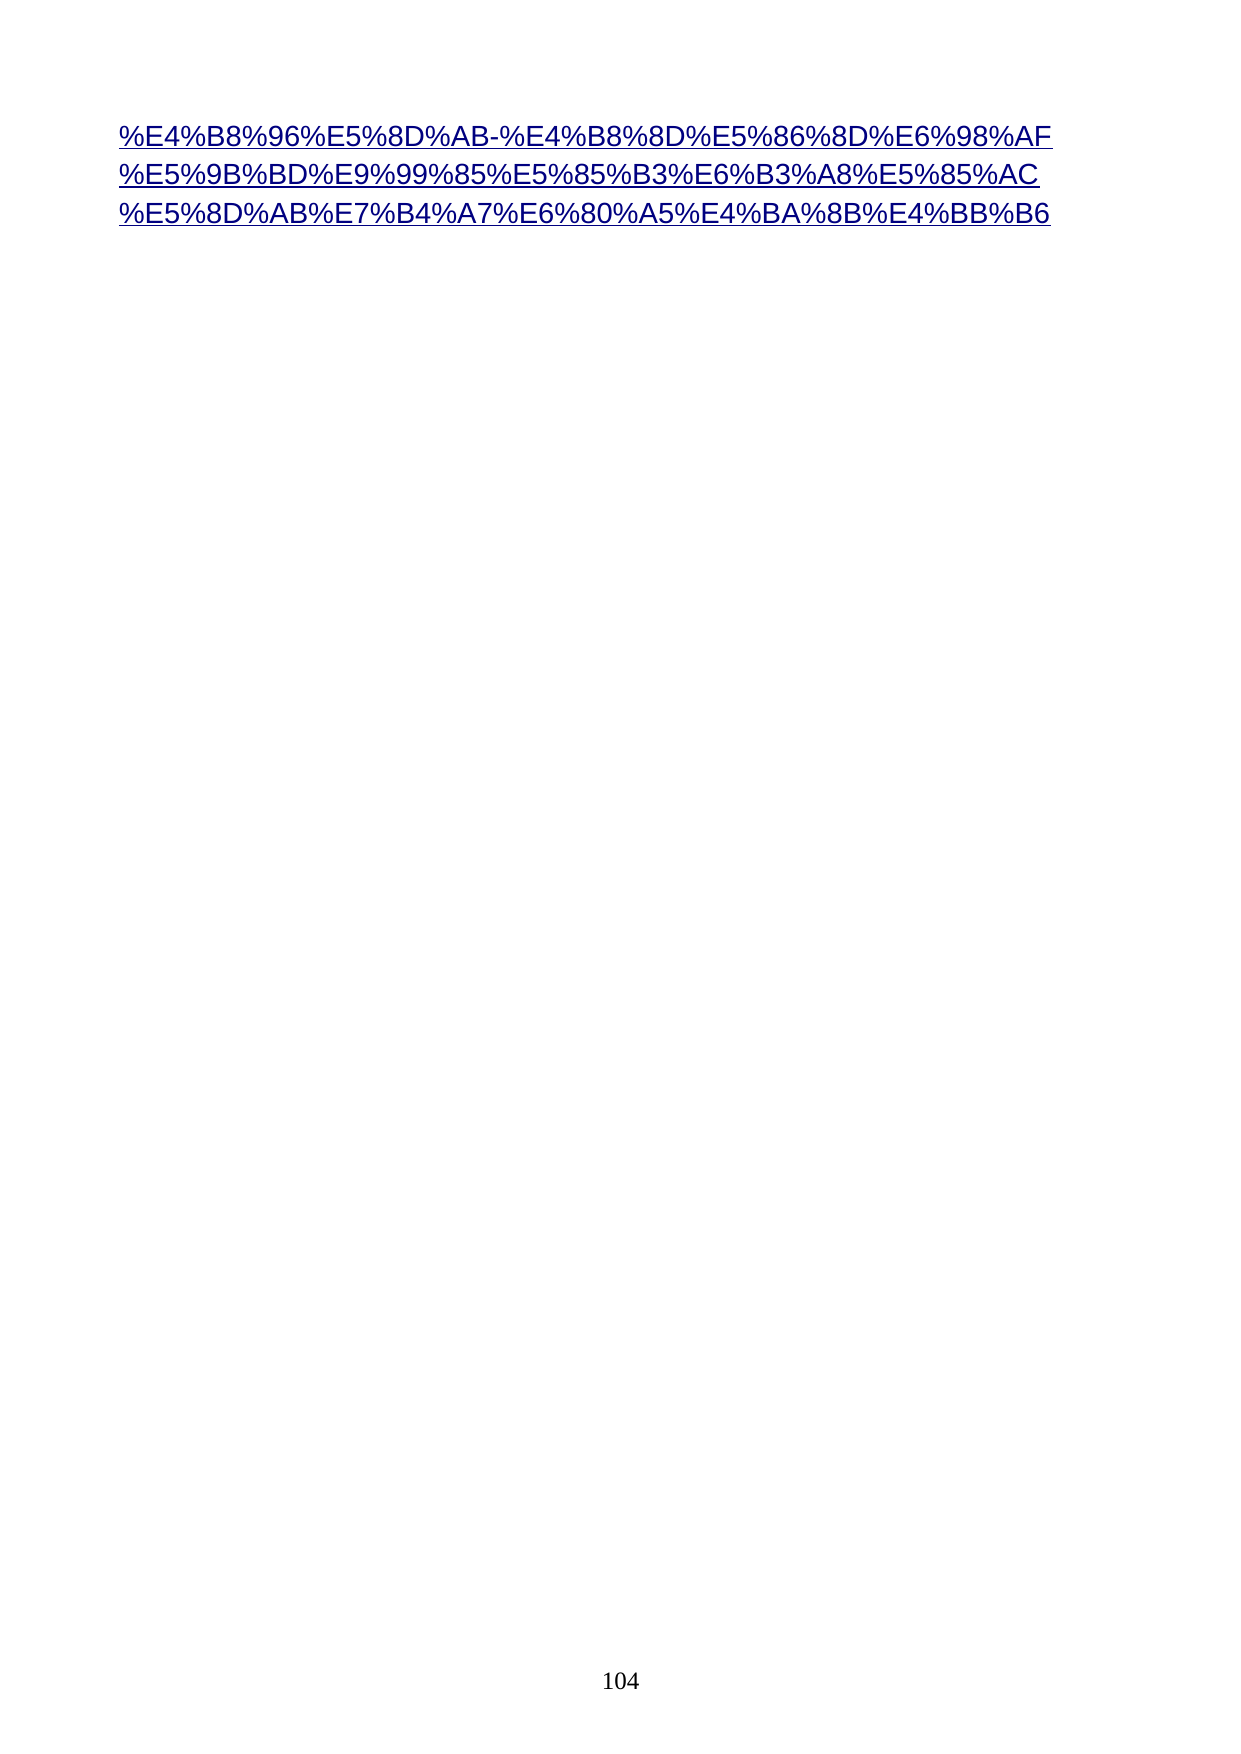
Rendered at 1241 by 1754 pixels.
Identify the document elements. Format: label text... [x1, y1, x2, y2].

text %E4%B8%96%E5%8D%AB-%E4%B8%8D%E5%86%8D%E6%98%AF%E5%9B%BD%E9%99%85%E5%85%B3%E6%B3%A8%E5%85%AC%E5%8D%AB%E7%B4%A7%E6%80%A5%E4%BA%8B%E4%BB%B6 [118, 118, 1122, 229]
